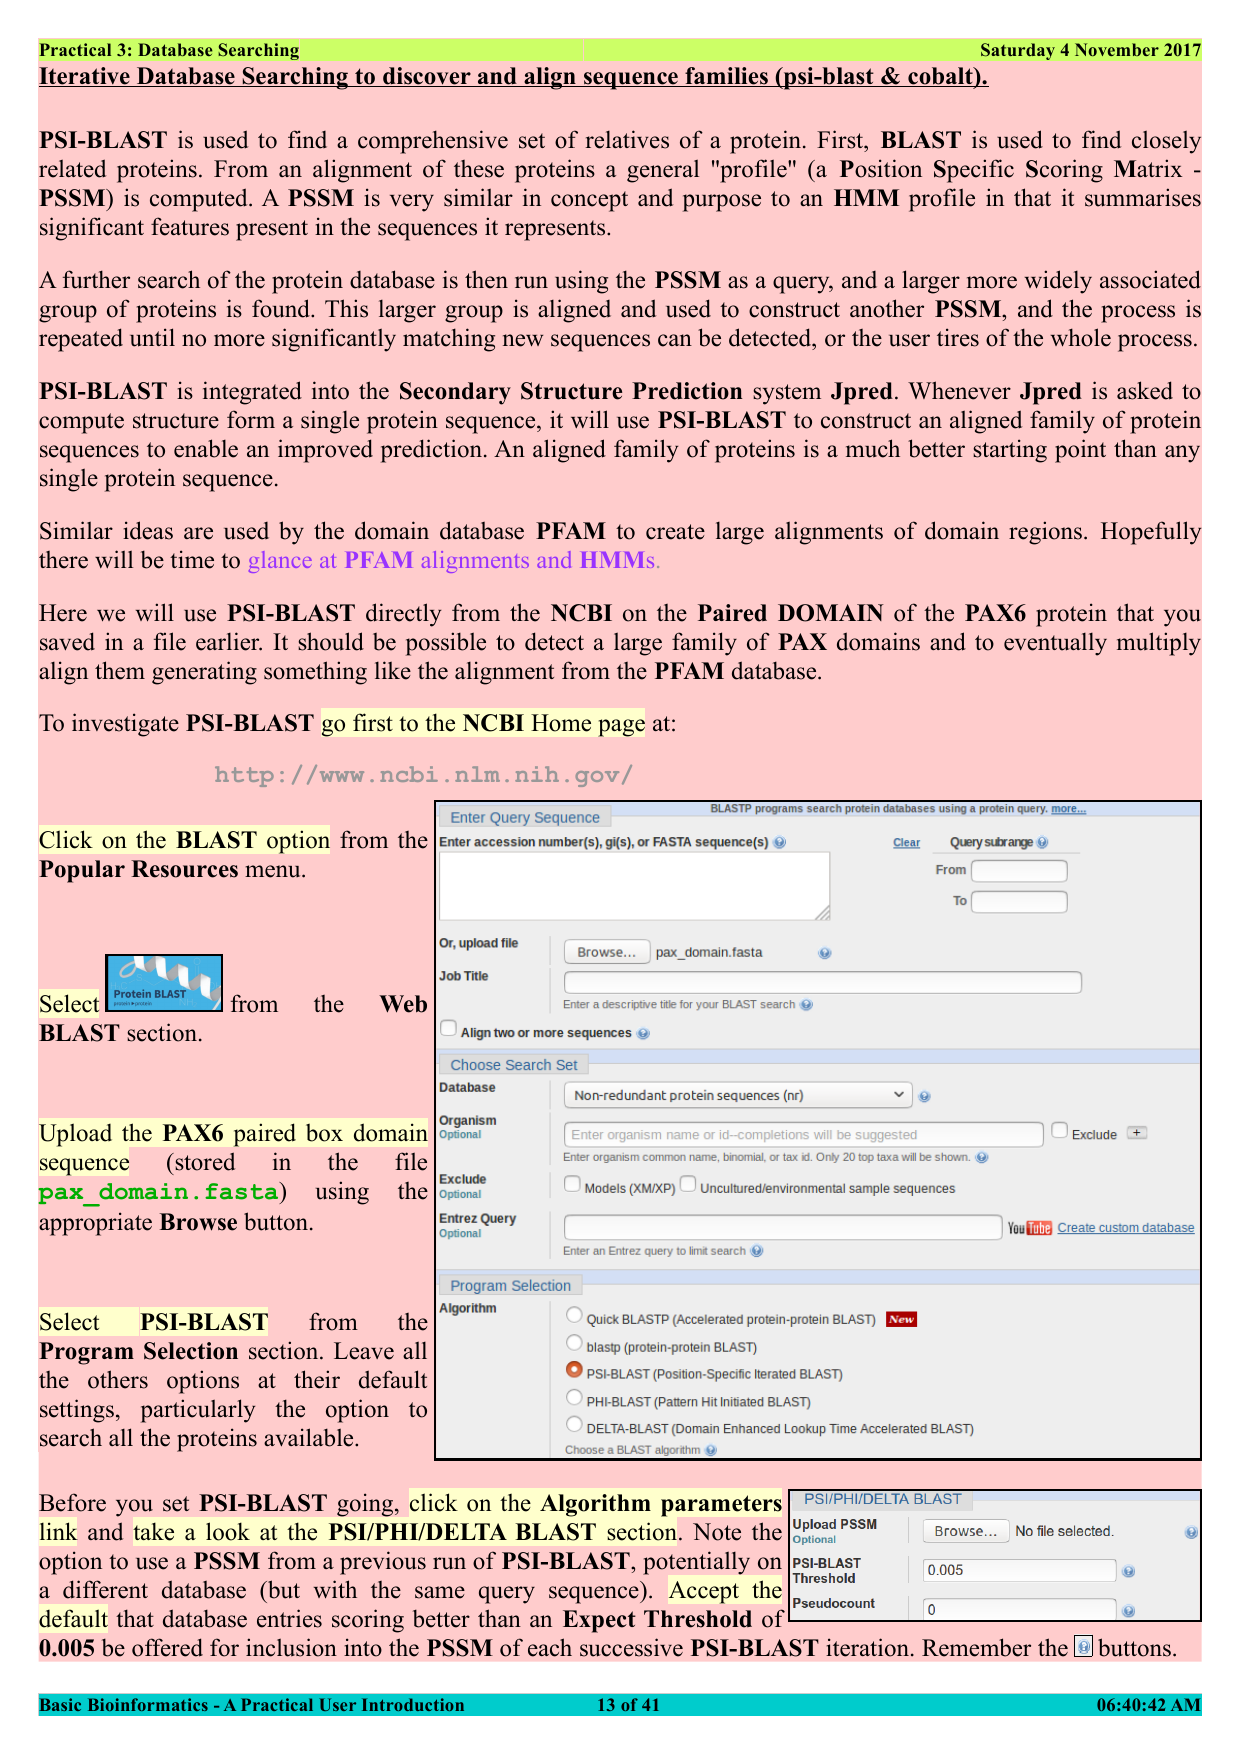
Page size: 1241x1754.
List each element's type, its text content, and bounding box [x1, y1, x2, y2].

text Selectfrom the Web BLAST section. [38, 954, 434, 1047]
text To investigate PSI-BLAST go first to the NCBI Home page at: [38, 708, 1202, 737]
text PSI-BLAST is used to find a comprehensive set of relatives of a protein. First, BLAST is used to find closely related proteins. From an alignment of these proteins a general "profile" (a Position Specific Scoring Matrix - PSSM) is computed. A PSSM is very similar in concept and purpose to an HMM profile in that it summarises significant features present in the sequences it represents. [38, 125, 1202, 241]
text A further search of the protein database is then run using the PSSM as a query, and a larger more widely associated group of proteins is found. This larger group is aligned and used to construct another PSSM, and the process is repeated until no more significantly matching new sequences can be detected, or the user tires of the whole process. [38, 265, 1202, 352]
text Click on the BLAST option from the Popular Resources menu. [38, 825, 434, 883]
text Iterative Database Searching to discover and align sequence families (psi-blast & cobalt). [38, 61, 1202, 89]
picture [1075, 1636, 1092, 1656]
picture [436, 802, 1200, 1458]
picture [790, 1491, 1200, 1620]
text Here we will use PSI-BLAST directly from the NCBI on the Paired DOMAIN of the PAX6 protein that you saved in a file earlier. It should be possible to detect a large family of PAX domains and to eventually multiply align them generating something like the alignment from the PFAM database. [38, 597, 1202, 684]
text PSI-BLAST is integrated into the Secondary Structure Prediction system Jpred. Whenever Jpred is asked to compute structure form a single protein sequence, it will use PSI-BLAST to construct an aligned family of protein sequences to enable an improved prediction. An aligned family of proteins is a much better starting point than any single protein sequence. [38, 376, 1202, 492]
text http://www.ncbi.nlm.nih.gov/ [38, 761, 1202, 789]
text Upload the PAX6 paired box domain sequence (stored in the file pax_domain.fasta) using the appropriate Browse button. [38, 1118, 434, 1236]
text Similar ideas are used by the domain database PFAM to create large alignments of domain regions. Hopefully there will be time to glance at PFAM alignments and HMMs. [38, 516, 1202, 574]
text Select PSI-BLAST from the Program Selection section. Leave all the others options at their default settings, particularly the option to search all the proteins available. [38, 1307, 434, 1452]
text Before you set PSI-BLAST going, click on the Algorithm parameters link and take a look at the PSI/PHI/DELTA BLAST section. Note the option to use a PSSM from a previous run of PSI-BLAST, potentially on a different database (but with the same query sequence). Accept the default that database entries scoring better than an Expect Threshold of 0.005 be offered for inclusion into the PSSM of each successive PSI-BLAST iteration. Remember thebuttons. [38, 1487, 1202, 1662]
picture [108, 956, 221, 1010]
